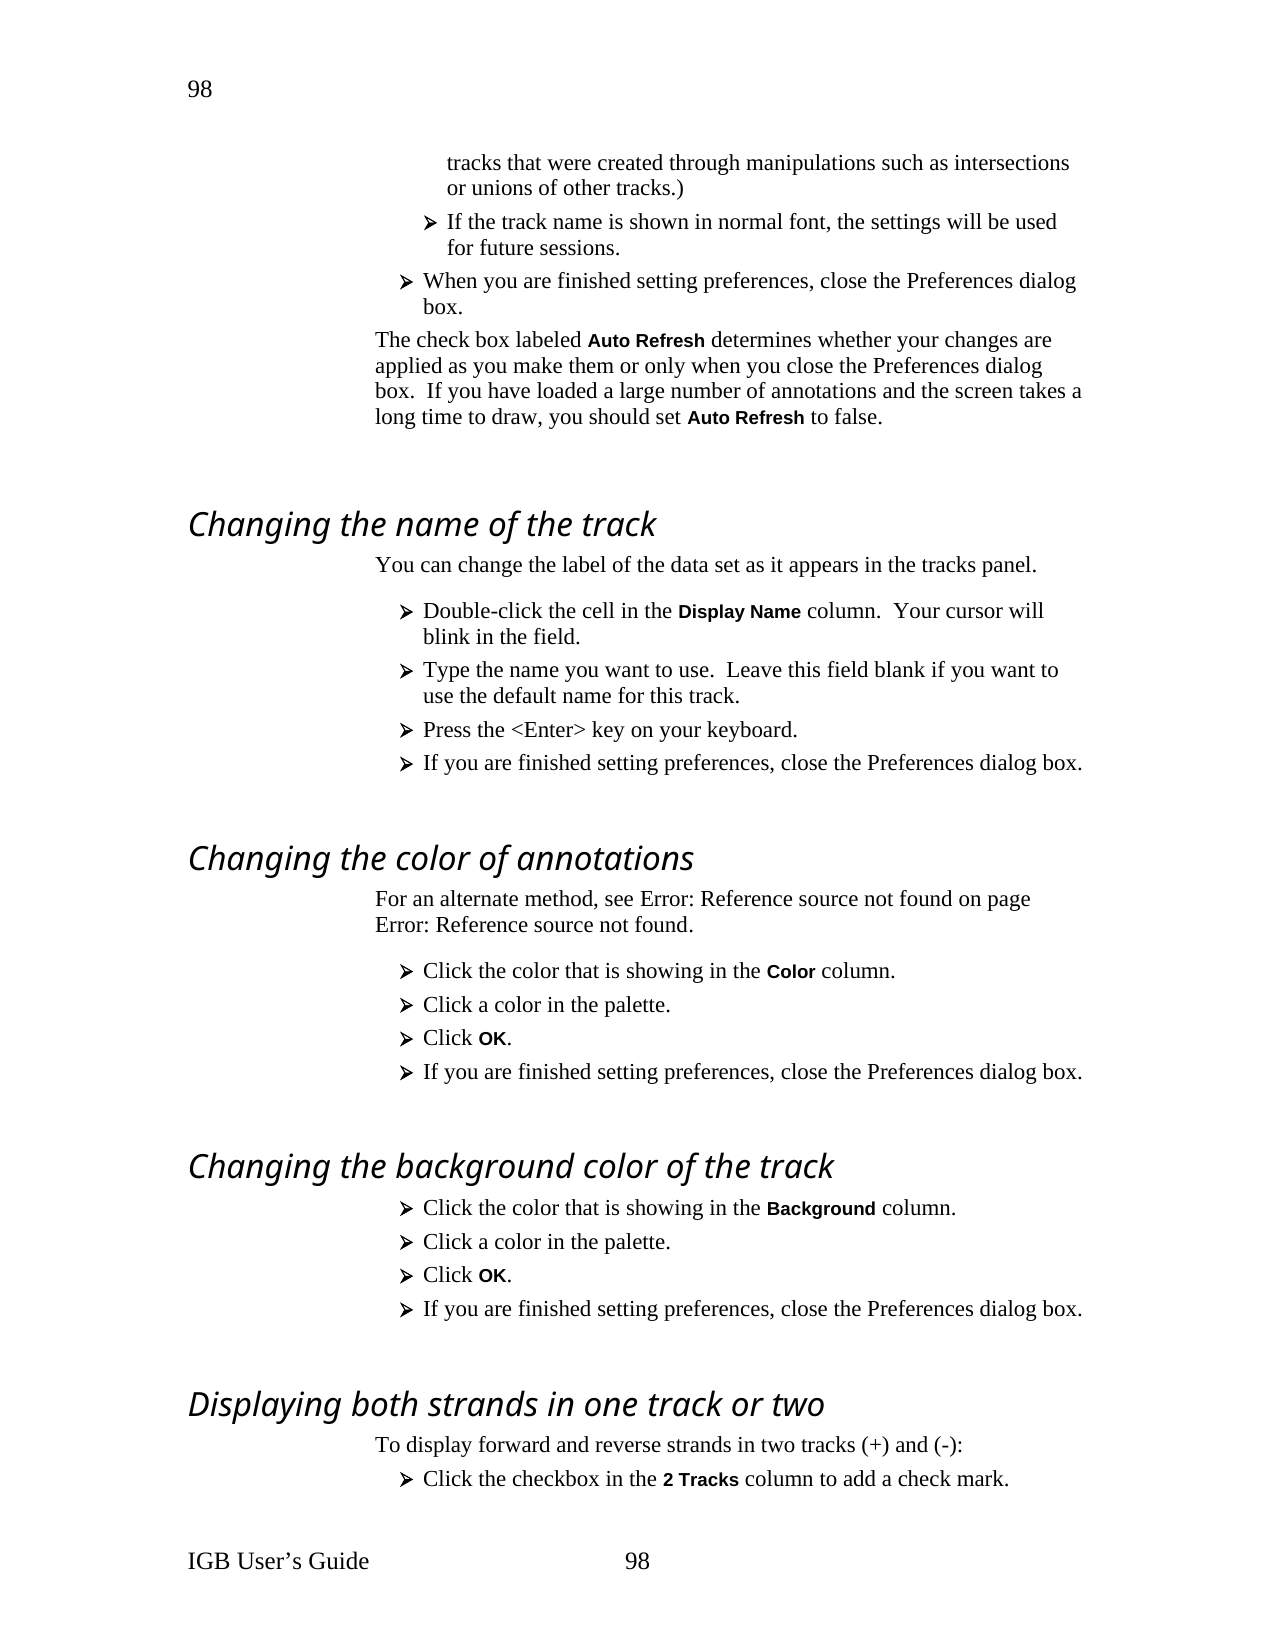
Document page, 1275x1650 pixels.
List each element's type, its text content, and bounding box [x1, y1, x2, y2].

list Type the name you want to use. Leave this field blank if you want to use the default name for this track. [399, 657, 1087, 708]
subtitle Changing the color of annotations [187, 834, 1087, 880]
subtitle Changing the background color of the track [187, 1143, 1087, 1189]
text The check box labeled Auto Refresh determines whether your changes are applied as you make them or only when you close the Preferences dialog box. If you have loaded a large number of annotations and the screen takes a long time to draw, you should set Auto Refresh to false. [375, 327, 1087, 429]
text You can change the label of the data set as it appears in the tracks panel. [375, 552, 1087, 577]
text For an alternate method, see on page . [375, 886, 1087, 937]
list Click a color in the palette. [399, 1229, 1087, 1254]
list Click the color that is showing in the Background column. [399, 1195, 1087, 1220]
list Press the <Enter> key on your keyboard. [399, 717, 1087, 742]
list Click the checkbox in the 2 Tracks column to add a check mark. [399, 1466, 1087, 1491]
list If you are finished setting preferences, close the Preferences dialog box. [399, 750, 1087, 776]
subtitle Changing the name of the track [187, 500, 1087, 546]
list When you are finished setting preferences, close the Preferences dialog box. [399, 268, 1087, 319]
list Click OK. [399, 1025, 1087, 1051]
list Click the color that is showing in the Color column. [399, 958, 1087, 983]
list If you are finished setting preferences, close the Preferences dialog box. [399, 1059, 1087, 1084]
list tracks that were created through manipulations such as intersections or unions of other tracks.) [423, 150, 1087, 201]
text To display forward and reverse strands in two tracks (+) and (-): [375, 1432, 1087, 1457]
list If the track name is shown in normal font, the settings will be used for future sessions. [423, 209, 1087, 260]
list Click a color in the palette. [399, 992, 1087, 1017]
list If you are finished setting preferences, close the Preferences dialog box. [399, 1296, 1087, 1322]
subtitle Displaying both strands in one track or two [187, 1380, 1087, 1426]
list Double-click the cell in the Display Name column. Your cursor will blink in the field. [399, 598, 1087, 649]
list Click OK. [399, 1262, 1087, 1288]
